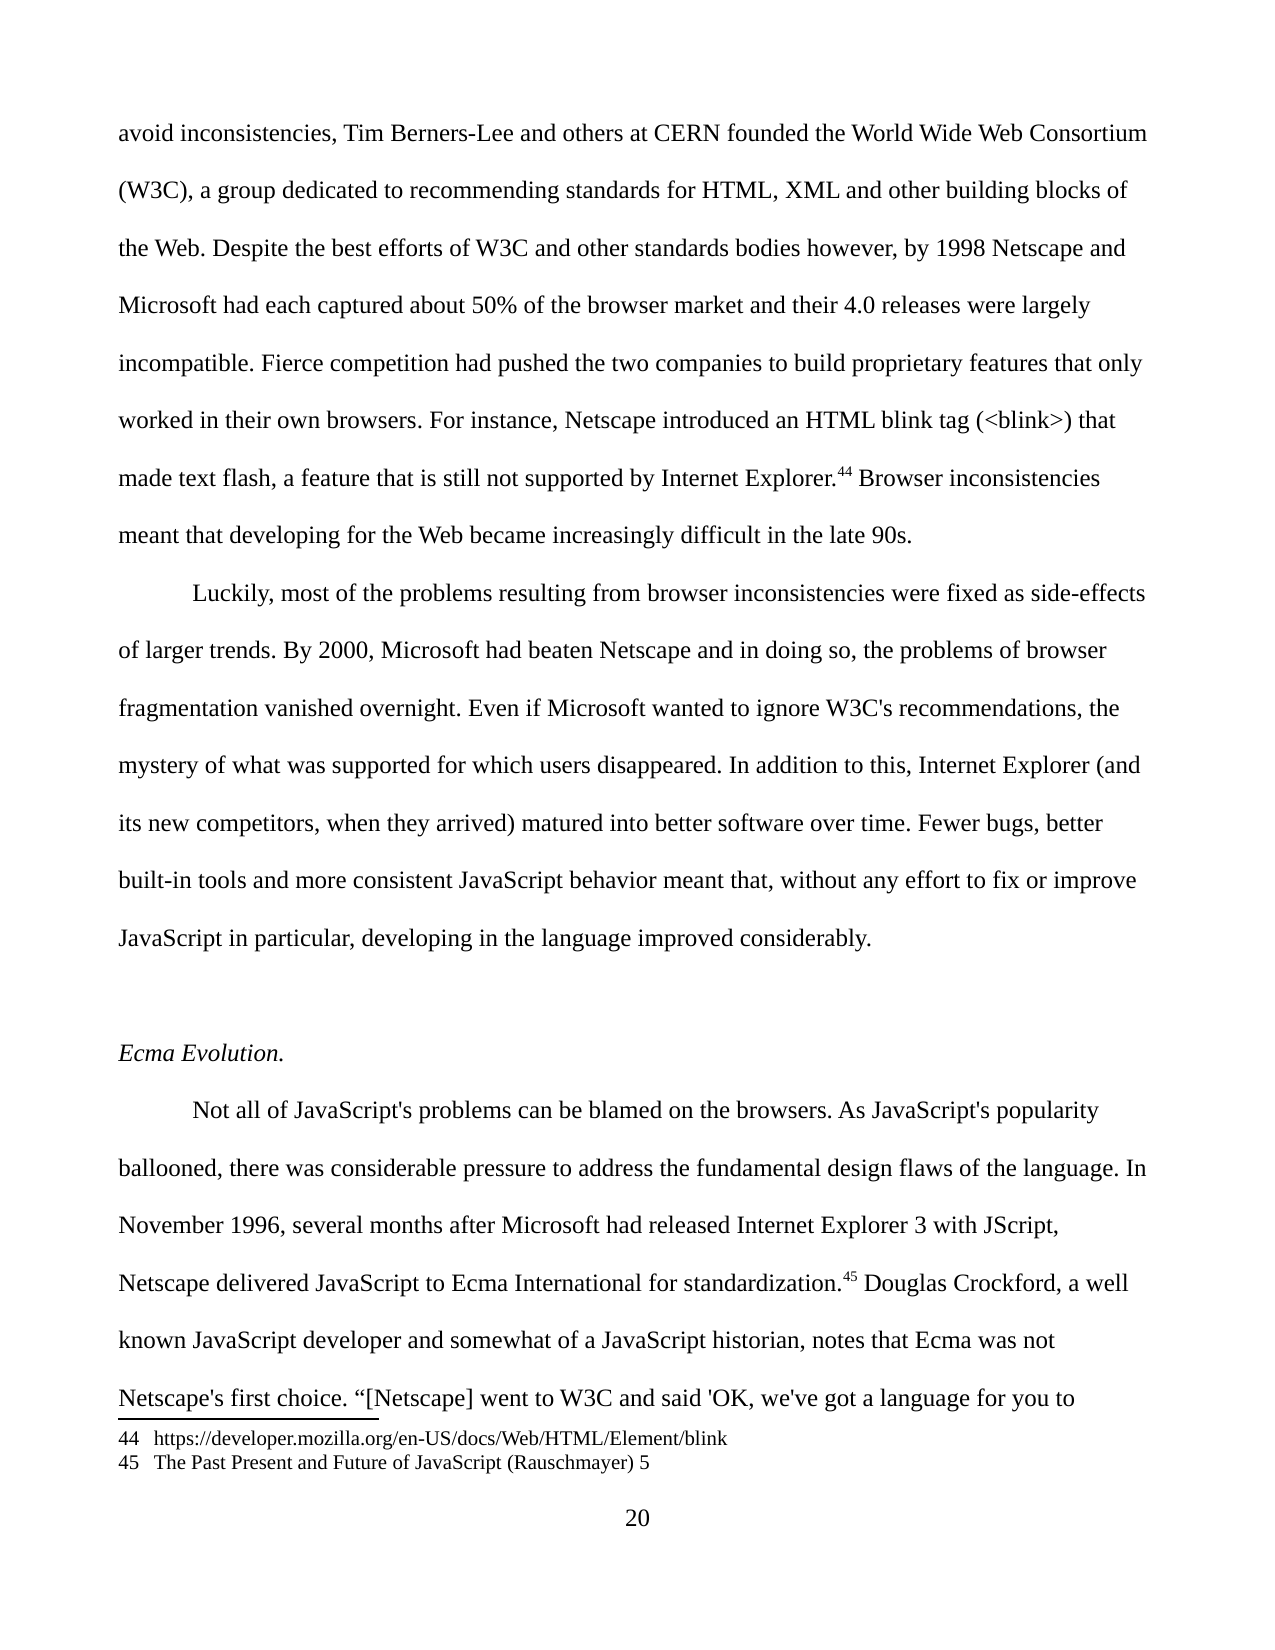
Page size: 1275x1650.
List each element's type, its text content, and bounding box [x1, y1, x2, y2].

text Not all of JavaScript's problems can be blamed on the browsers. As JavaScript's popularity ballooned, there was considerable pressure to address the fundamental design flaws of the language. In November 1996, several months after Microsoft had released Internet Explorer 3 with JScript, Netscape delivered JavaScript to Ecma International for standardization. Douglas Crockford, a well known JavaScript developer and somewhat of a JavaScript historian, notes that Ecma was not Netscape's first choice. “[Netscape] went to W3C and said 'OK, we've got a language for you to [118, 1096, 1157, 1412]
text Ecma Evolution. [118, 1038, 1157, 1067]
text avoid inconsistencies, Tim Berners-Lee and others at CERN founded the World Wide Web Consortium (W3C), a group dedicated to recommending standards for HTML, XML and other building blocks of the Web. Despite the best efforts of W3C and other standards bodies however, by 1998 Netscape and Microsoft had each captured about 50% of the browser market and their 4.0 releases were largely incompatible. Fierce competition had pushed the two companies to build proprietary features that only worked in their own browsers. For instance, Netscape introduced an HTML blink tag (<blink>) that made text flash, a feature that is still not supported by Internet Explorer. Browser inconsistencies meant that developing for the Web became increasingly difficult in the late 90s. [118, 118, 1157, 549]
text The Past Present and Future of JavaScript (Rauschmayer) 5 [118, 1449, 1157, 1474]
text Luckily, most of the problems resulting from browser inconsistencies were fixed as side-effects of larger trends. By 2000, Microsoft had beaten Netscape and in doing so, the problems of browser fragmentation vanished overnight. Even if Microsoft wanted to ignore W3C's recommendations, the mystery of what was supported for which users disappeared. In addition to this, Internet Explorer (and its new competitors, when they arrived) matured into better software over time. Fewer bugs, better built-in tools and more consistent JavaScript behavior meant that, without any effort to fix or improve JavaScript in particular, developing in the language improved considerably. [118, 578, 1157, 952]
text https://developer.mozilla.org/en-US/docs/Web/HTML/Element/blink [118, 1426, 1157, 1449]
